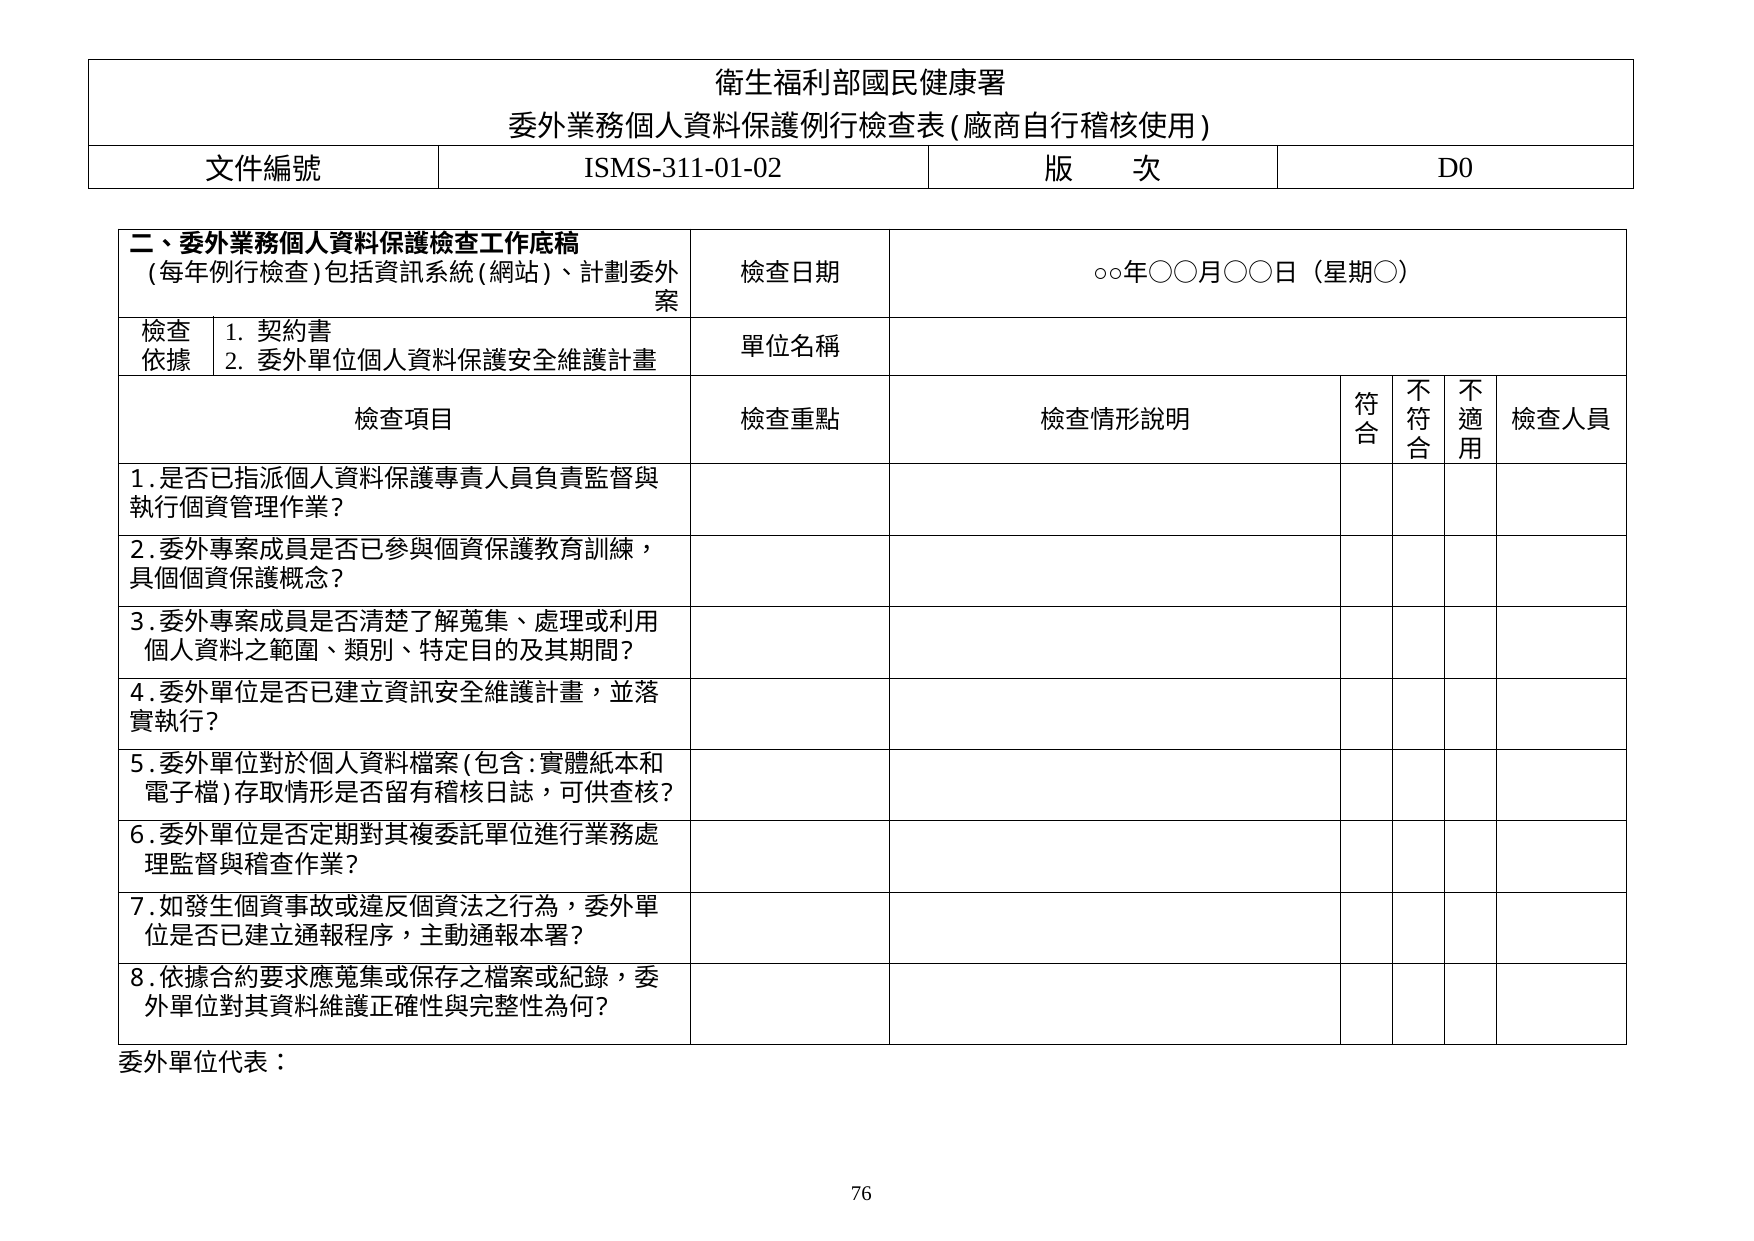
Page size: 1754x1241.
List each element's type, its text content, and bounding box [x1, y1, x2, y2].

table_cell [1393, 464, 1444, 535]
table_cell [890, 536, 1340, 606]
table_cell 檢查項目 [119, 376, 690, 463]
table_cell 檢查依據 [119, 318, 213, 375]
table_header 二、委外業務個人資料保護檢查工作底稿 (每年例行檢查)包括資訊系統(網站)、計劃委外案 [119, 230, 690, 316]
table_cell [1393, 821, 1444, 891]
table_cell 檢查重點 [691, 376, 889, 463]
table_cell 4.委外單位是否已建立資訊安全維護計畫，並落實執行? [119, 679, 690, 749]
table_cell 7.如發生個資事故或違反個資法之行為，委外單位是否已建立通報程序，主動通報本署? [119, 893, 690, 963]
table_cell 8.依據合約要求應蒐集或保存之檔案或紀錄，委外單位對其資料維護正確性與完整性為何? [119, 964, 690, 1044]
table_cell [1445, 964, 1496, 1044]
table_cell [1445, 679, 1496, 749]
table_cell [1393, 750, 1444, 820]
table_cell 6.委外單位是否定期對其複委託單位進行業務處理監督與稽查作業? [119, 821, 690, 891]
table_cell [890, 821, 1340, 891]
table_cell [691, 964, 889, 1044]
table_cell 3.委外專案成員是否清楚了解蒐集、處理或利用個人資料之範圍、類別、特定目的及其期間? [119, 607, 690, 677]
table_header 檢查日期 [691, 230, 889, 316]
table_cell [1497, 750, 1626, 820]
table_cell [1497, 964, 1626, 1044]
text 委外單位代表： [118, 1045, 1616, 1078]
table_cell 契約書 委外單位個人資料保護安全維護計畫 [214, 318, 690, 375]
table_cell [1393, 607, 1444, 677]
table_cell 不適用 [1445, 376, 1496, 463]
table_cell [1341, 750, 1392, 820]
table_cell [890, 318, 1626, 375]
table_cell 2.委外專案成員是否已參與個資保護教育訓練，具個個資保護概念? [119, 536, 690, 606]
table_cell 單位名稱 [691, 318, 889, 375]
table_cell [691, 679, 889, 749]
table_cell [691, 750, 889, 820]
table_cell [691, 464, 889, 535]
table_cell [691, 821, 889, 891]
table_cell [691, 607, 889, 677]
table_cell 1.是否已指派個人資料保護專責人員負責監督與執行個資管理作業? [119, 464, 690, 535]
table_cell [1445, 607, 1496, 677]
table_cell [890, 464, 1340, 535]
table_cell [1497, 821, 1626, 891]
table_cell [890, 607, 1340, 677]
table_cell [1393, 536, 1444, 606]
table_cell [1445, 893, 1496, 963]
table_cell 不符合 [1393, 376, 1444, 463]
table_cell [890, 679, 1340, 749]
table_header ○○年○○月○○日（星期○） [890, 230, 1626, 316]
table_cell [1341, 964, 1392, 1044]
table_cell 符合 [1341, 376, 1392, 463]
table_cell [691, 536, 889, 606]
table_cell [1393, 893, 1444, 963]
table_cell [1445, 536, 1496, 606]
table_cell [1341, 679, 1392, 749]
table_cell [1445, 464, 1496, 535]
table_cell [1341, 893, 1392, 963]
table_cell [1341, 607, 1392, 677]
table_cell [890, 964, 1340, 1044]
table_cell [890, 750, 1340, 820]
table_cell [1497, 679, 1626, 749]
table_cell [1445, 821, 1496, 891]
table_cell [1497, 464, 1626, 535]
table_cell [1341, 821, 1392, 891]
table_cell [691, 893, 889, 963]
table_cell [1497, 536, 1626, 606]
table_cell [1497, 893, 1626, 963]
table_cell [1445, 750, 1496, 820]
table_cell [1341, 464, 1392, 535]
table_cell 檢查人員 [1497, 376, 1626, 463]
table_cell [1393, 679, 1444, 749]
table_cell [890, 893, 1340, 963]
table_cell [1393, 964, 1444, 1044]
table_cell 5.委外單位對於個人資料檔案(包含:實體紙本和電子檔)存取情形是否留有稽核日誌，可供查核? [119, 750, 690, 820]
table_cell [1341, 536, 1392, 606]
table_cell 檢查情形說明 [890, 376, 1340, 463]
table_cell [1497, 607, 1626, 677]
